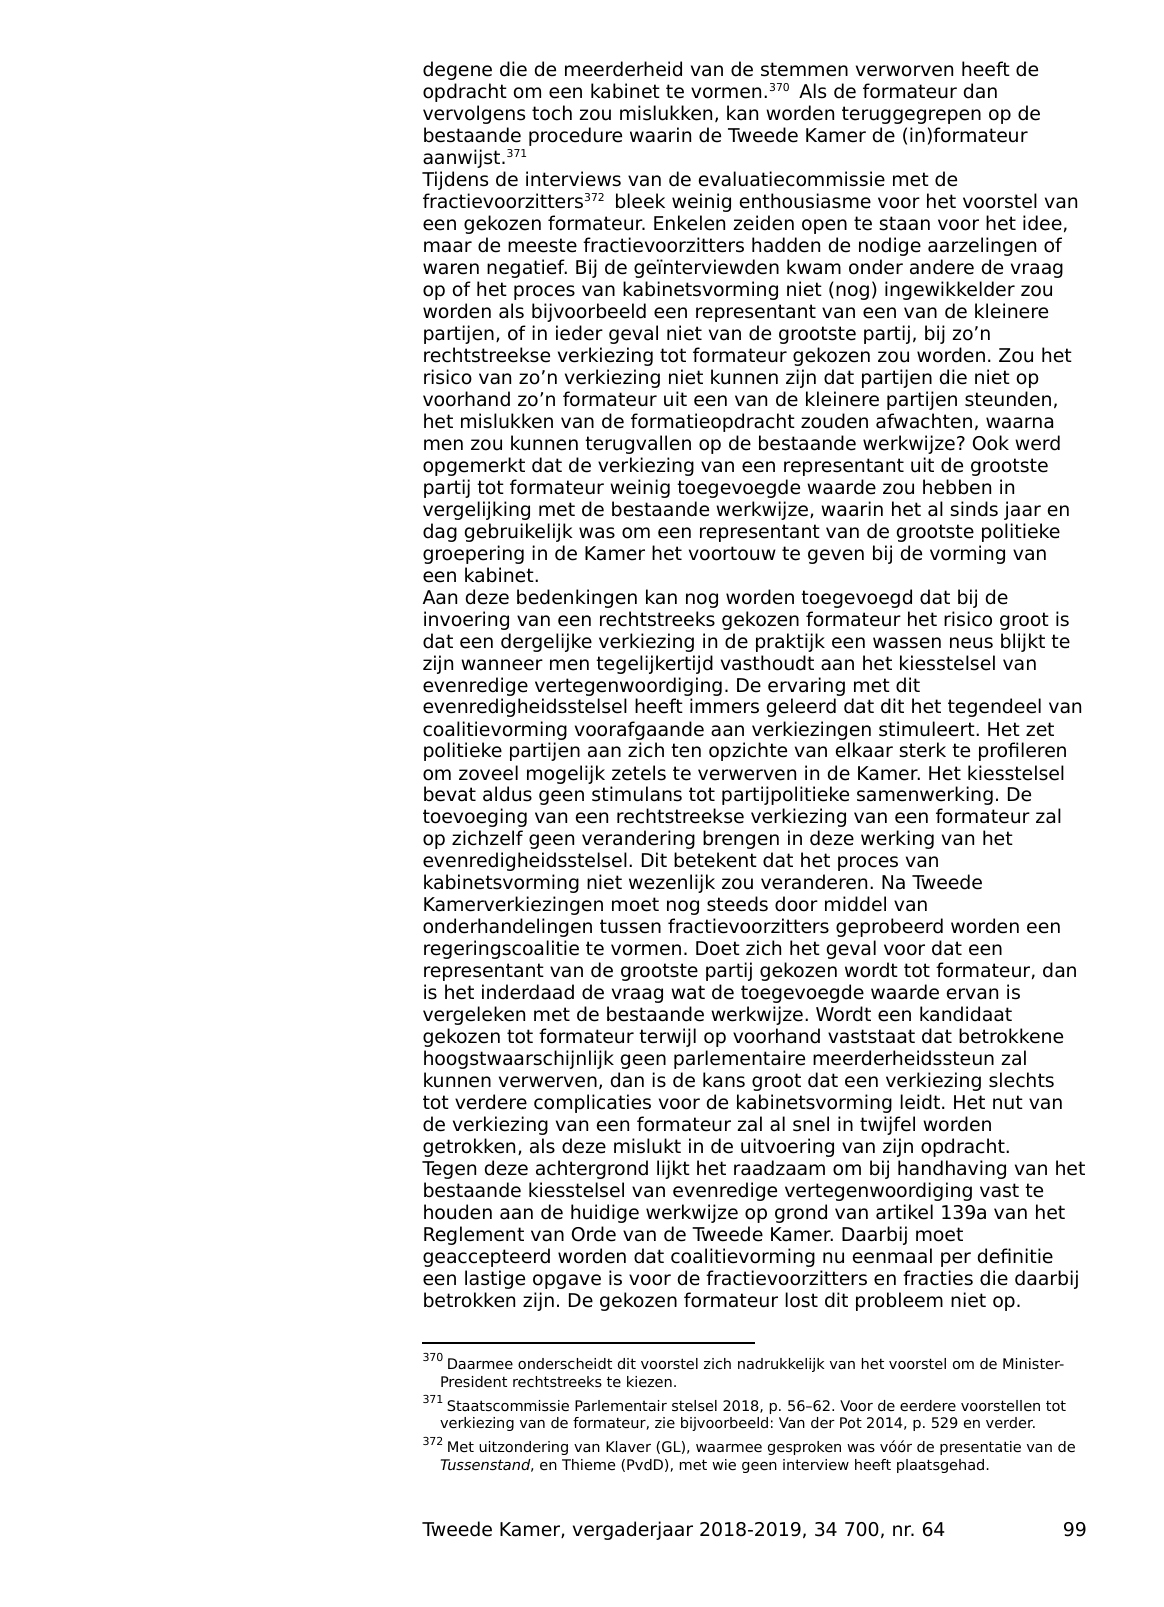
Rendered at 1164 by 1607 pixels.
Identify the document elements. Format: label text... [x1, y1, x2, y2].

text Staatscommissie Parlementair stelsel 2018, p. 56–62. Voor de eerdere voorstellen tot verkiezing van de formateur, zie bijvoorbeeld: Van der Pot 2014, p. 529 en verder. [422, 1393, 1087, 1432]
text Met uitzondering van Klaver (GL), waarmee gesproken was vóór de presentatie van de Tussenstand, en Thieme (PvdD), met wie geen interview heeft plaatsgehad. [422, 1435, 1087, 1474]
text Aan deze bedenkingen kan nog worden toegevoegd dat bij de invoering van een rechtstreeks gekozen formateur het risico groot is dat een dergelijke verkiezing in de praktijk een wassen neus blijkt te zijn wanneer men tegelijkertijd vasthoudt aan het kiesstelsel van evenredige vertegenwoordiging. De ervaring met dit evenredigheidsstelsel heeft immers geleerd dat dit het tegendeel van coalitievorming voorafgaande aan verkiezingen stimuleert. Het zet politieke partijen aan zich ten opzichte van elkaar sterk te profileren om zoveel mogelijk zetels te verwerven in de Kamer. Het kiesstelsel bevat aldus geen stimulans tot partijpolitieke samenwerking. De toevoeging van een rechtstreekse verkiezing van een formateur zal op zichzelf geen verandering brengen in deze werking van het evenredigheidsstelsel. Dit betekent dat het proces van kabinetsvorming niet wezenlijk zou veranderen. Na Tweede Kamerverkiezingen moet nog steeds door middel van onderhandelingen tussen fractievoorzitters geprobeerd worden een regeringscoalitie te vormen. Doet zich het geval voor dat een representant van de grootste partij gekozen wordt tot formateur, dan is het inderdaad de vraag wat de toegevoegde waarde ervan is vergeleken met de bestaande werkwijze. Wordt een kandidaat gekozen tot formateur terwijl op voorhand vaststaat dat betrokkene hoogstwaarschijnlijk geen parlementaire meerderheidssteun zal kunnen verwerven, dan is de kans groot dat een verkiezing slechts tot verdere complicaties voor de kabinetsvorming leidt. Het nut van de verkiezing van een formateur zal al snel in twijfel worden getrokken, als deze mislukt in de uitvoering van zijn opdracht. [422, 587, 1087, 1158]
text Tegen deze achtergrond lijkt het raadzaam om bij handhaving van het bestaande kiesstelsel van evenredige vertegenwoordiging vast te houden aan de huidige werkwijze op grond van artikel 139a van het Reglement van Orde van de Tweede Kamer. Daarbij moet geaccepteerd worden dat coalitievorming nu eenmaal per definitie een lastige opgave is voor de fractievoorzitters en fracties die daarbij betrokken zijn. De gekozen formateur lost dit probleem niet op. [422, 1158, 1087, 1312]
text Tijdens de interviews van de evaluatiecommissie met de fractievoorzitters bleek weinig enthousiasme voor het voorstel van een gekozen formateur. Enkelen zeiden open te staan voor het idee, maar de meeste fractievoorzitters hadden de nodige aarzelingen of waren negatief. Bij de geïnterviewden kwam onder andere de vraag op of het proces van kabinetsvorming niet (nog) ingewikkelder zou worden als bijvoorbeeld een representant van een van de kleinere partijen, of in ieder geval niet van de grootste partij, bij zo’n rechtstreekse verkiezing tot formateur gekozen zou worden. Zou het risico van zo’n verkiezing niet kunnen zijn dat partijen die niet op voorhand zo’n formateur uit een van de kleinere partijen steunden, het mislukken van de formatieopdracht zouden afwachten, waarna men zou kunnen terugvallen op de bestaande werkwijze? Ook werd opgemerkt dat de verkiezing van een representant uit de grootste partij tot formateur weinig toegevoegde waarde zou hebben in vergelijking met de bestaande werkwijze, waarin het al sinds jaar en dag gebruikelijk was om een representant van de grootste politieke groepering in de Kamer het voortouw te geven bij de vorming van een kabinet. [422, 169, 1087, 587]
text degene die de meerderheid van de stemmen verworven heeft de opdracht om een kabinet te vormen. Als de formateur dan vervolgens toch zou mislukken, kan worden teruggegrepen op de bestaande procedure waarin de Tweede Kamer de (in)formateur aanwijst. [422, 59, 1087, 169]
text Daarmee onderscheidt dit voorstel zich nadrukkelijk van het voorstel om de Minister-President rechtstreeks te kiezen. [422, 1352, 1087, 1391]
